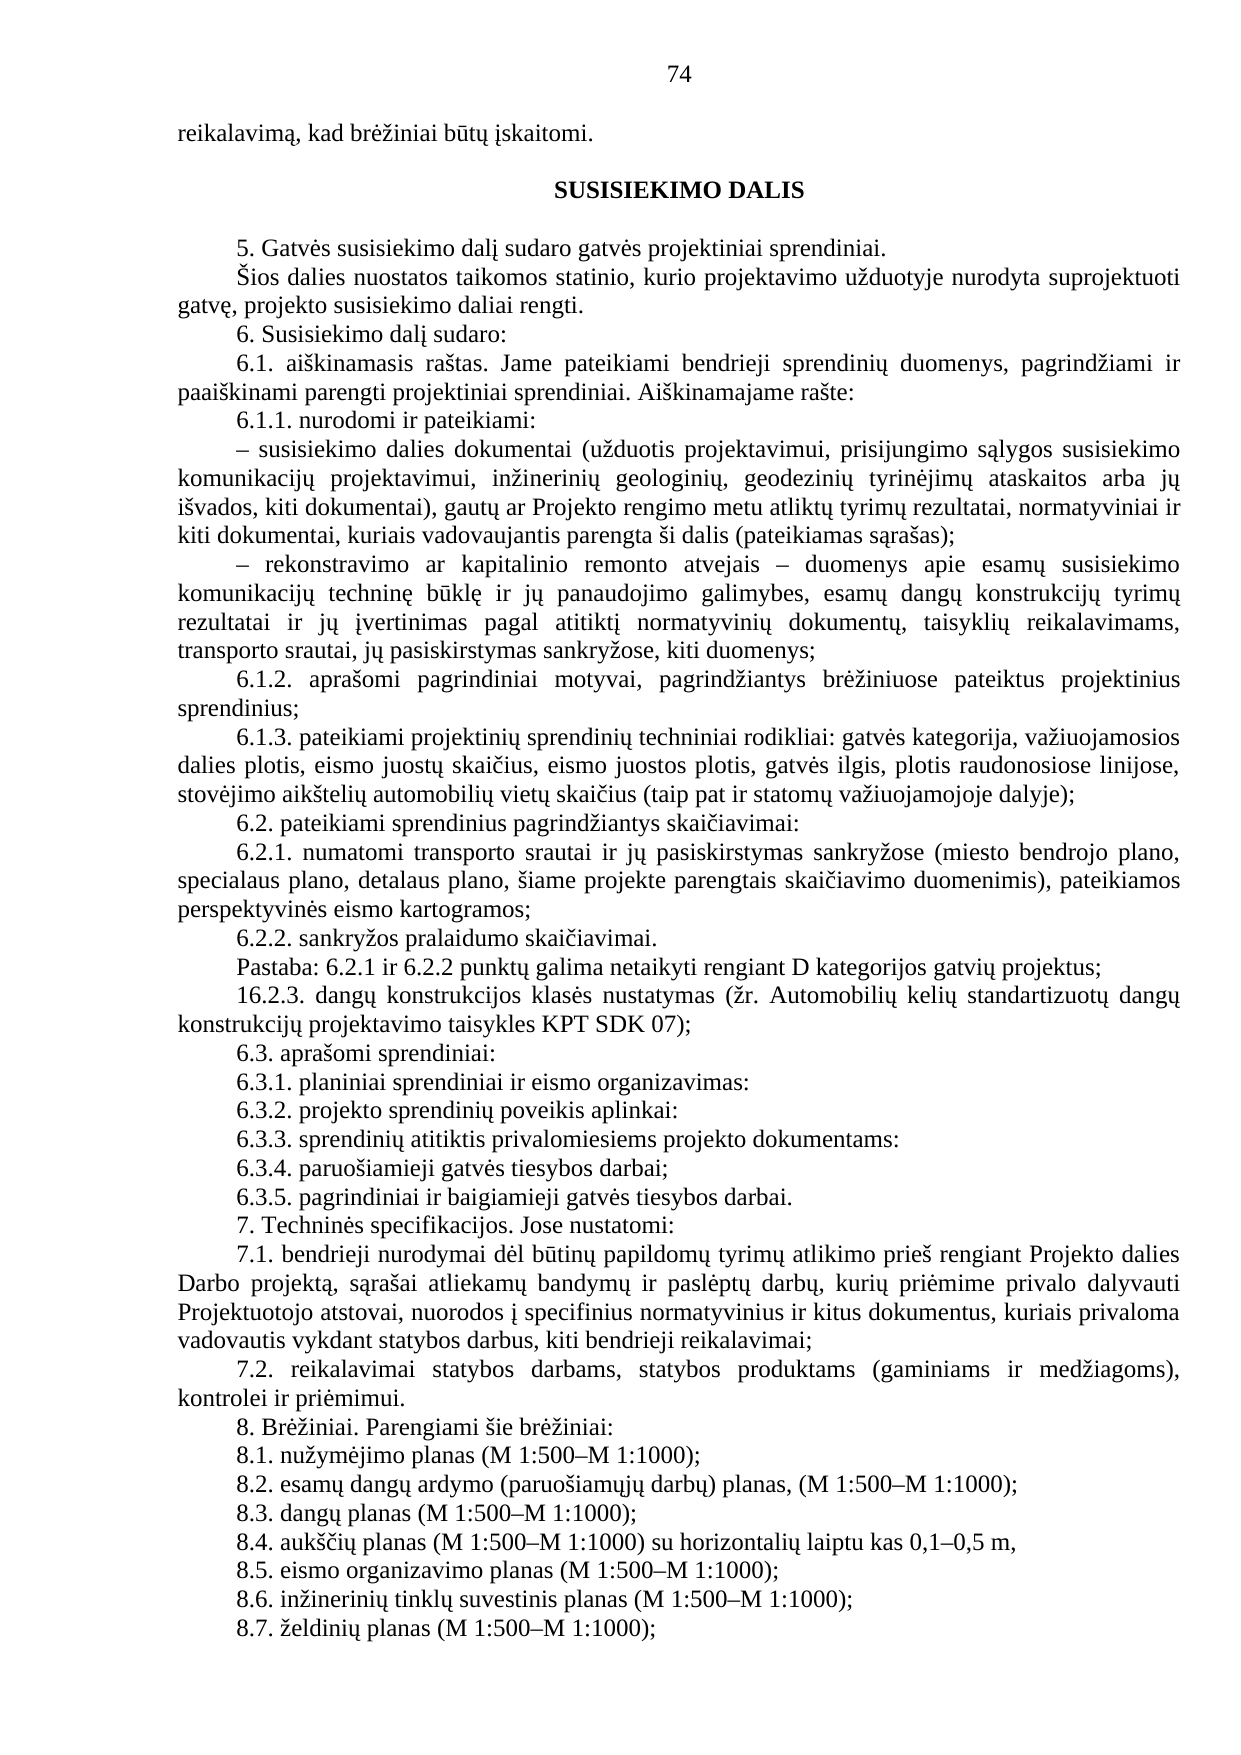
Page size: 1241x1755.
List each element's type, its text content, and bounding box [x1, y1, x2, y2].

text 6.3.2. projekto sprendinių poveikis aplinkai: [177, 1096, 1181, 1124]
text 16.2.3. dangų konstrukcijos klasės nustatymas (žr. Automobilių kelių standartizuotų dangų konstrukcijų projektavimo taisykles KPT SDK 07); [177, 981, 1181, 1038]
text 7.1. bendrieji nurodymai dėl būtinų papildomų tyrimų atlikimo prieš rengiant Projekto dalies Darbo projektą, sąrašai atliekamų bandymų ir paslėptų darbų, kurių priėmime privalo dalyvauti Projektuotojo atstovai, nuorodos į specifinius normatyvinius ir kitus dokumentus, kuriais privaloma vadovautis vykdant statybos darbus, kiti bendrieji reikalavimai; [177, 1239, 1181, 1354]
text 6.1.1. nurodomi ir pateikiami: [177, 406, 1181, 434]
text 8.1. nužymėjimo planas (M 1:500–M 1:1000); [177, 1441, 1181, 1469]
text 8.7. želdinių planas (M 1:500–M 1:1000); [177, 1613, 1181, 1642]
text 8.3. dangų planas (M 1:500–M 1:1000); [177, 1498, 1181, 1527]
text 6.1. aiškinamasis raštas. Jame pateikiami bendrieji sprendinių duomenys, pagrindžiami ir paaiškinami parengti projektiniai sprendiniai. Aiškinamajame rašte: [177, 348, 1181, 406]
text 6.1.3. pateikiami projektinių sprendinių techniniai rodikliai: gatvės kategorija, važiuojamosios dalies plotis, eismo juostų skaičius, eismo juostos plotis, gatvės ilgis, plotis raudonosiose linijose, stovėjimo aikštelių automobilių vietų skaičius (taip pat ir statomų važiuojamojoje dalyje); [177, 722, 1181, 808]
text 6.3. aprašomi sprendiniai: [177, 1038, 1181, 1067]
text 6.3.5. pagrindiniai ir baigiamieji gatvės tiesybos darbai. [177, 1182, 1181, 1211]
text 6. Susisiekimo dalį sudaro: [177, 319, 1181, 348]
text 6.3.1. planiniai sprendiniai ir eismo organizavimas: [177, 1067, 1181, 1096]
text 8.5. eismo organizavimo planas (M 1:500–M 1:1000); [177, 1556, 1181, 1584]
text 7. Techninės specifikacijos. Jose nustatomi: [177, 1211, 1181, 1239]
text 6.3.4. paruošiamieji gatvės tiesybos darbai; [177, 1153, 1181, 1182]
text – susisiekimo dalies dokumentai (užduotis projektavimui, prisijungimo sąlygos susisiekimo komunikacijų projektavimui, inžinerinių geologinių, geodezinių tyrinėjimų ataskaitos arba jų išvados, kiti dokumentai), gautų ar Projekto rengimo metu atliktų tyrimų rezultatai, normatyviniai ir kiti dokumentai, kuriais vadovaujantis parengta ši dalis (pateikiamas sąrašas); [177, 434, 1181, 549]
text SUSISIEKIMO DALIS [177, 176, 1181, 204]
text 8. Brėžiniai. Parengiami šie brėžiniai: [177, 1412, 1181, 1441]
text 8.4. aukščių planas (M 1:500–M 1:1000) su horizontalių laiptu kas 0,1–0,5 m, [177, 1527, 1181, 1556]
text 6.2.2. sankryžos pralaidumo skaičiavimai. [177, 923, 1181, 952]
text 5. Gatvės susisiekimo dalį sudaro gatvės projektiniai sprendiniai. [177, 233, 1181, 262]
text 6.2. pateikiami sprendinius pagrindžiantys skaičiavimai: [177, 808, 1181, 837]
text 6.3.3. sprendinių atitiktis privalomiesiems projekto dokumentams: [177, 1124, 1181, 1153]
text reikalavimą, kad brėžiniai būtų įskaitomi. [177, 118, 1181, 147]
text 6.1.2. aprašomi pagrindiniai motyvai, pagrindžiantys brėžiniuose pateiktus projektinius sprendinius; [177, 664, 1181, 722]
text Pastaba: 6.2.1 ir 6.2.2 punktų galima netaikyti rengiant D kategorijos gatvių projektus; [177, 952, 1181, 981]
text 7.2. reikalavimai statybos darbams, statybos produktams (gaminiams ir medžiagoms), kontrolei ir priėmimui. [177, 1354, 1181, 1412]
text 8.2. esamų dangų ardymo (paruošiamųjų darbų) planas, (M 1:500–M 1:1000); [177, 1469, 1181, 1498]
text – rekonstravimo ar kapitalinio remonto atvejais – duomenys apie esamų susisiekimo komunikacijų techninę būklę ir jų panaudojimo galimybes, esamų dangų konstrukcijų tyrimų rezultatai ir jų įvertinimas pagal atitiktį normatyvinių dokumentų, taisyklių reikalavimams, transporto srautai, jų pasiskirstymas sankryžose, kiti duomenys; [177, 549, 1181, 664]
text 6.2.1. numatomi transporto srautai ir jų pasiskirstymas sankryžose (miesto bendrojo plano, specialaus plano, detalaus plano, šiame projekte parengtais skaičiavimo duomenimis), pateikiamos perspektyvinės eismo kartogramos; [177, 837, 1181, 923]
text Šios dalies nuostatos taikomos statinio, kurio projektavimo užduotyje nurodyta suprojektuoti gatvę, projekto susisiekimo daliai rengti. [177, 262, 1181, 319]
text 8.6. inžinerinių tinklų suvestinis planas (M 1:500–M 1:1000); [177, 1584, 1181, 1613]
